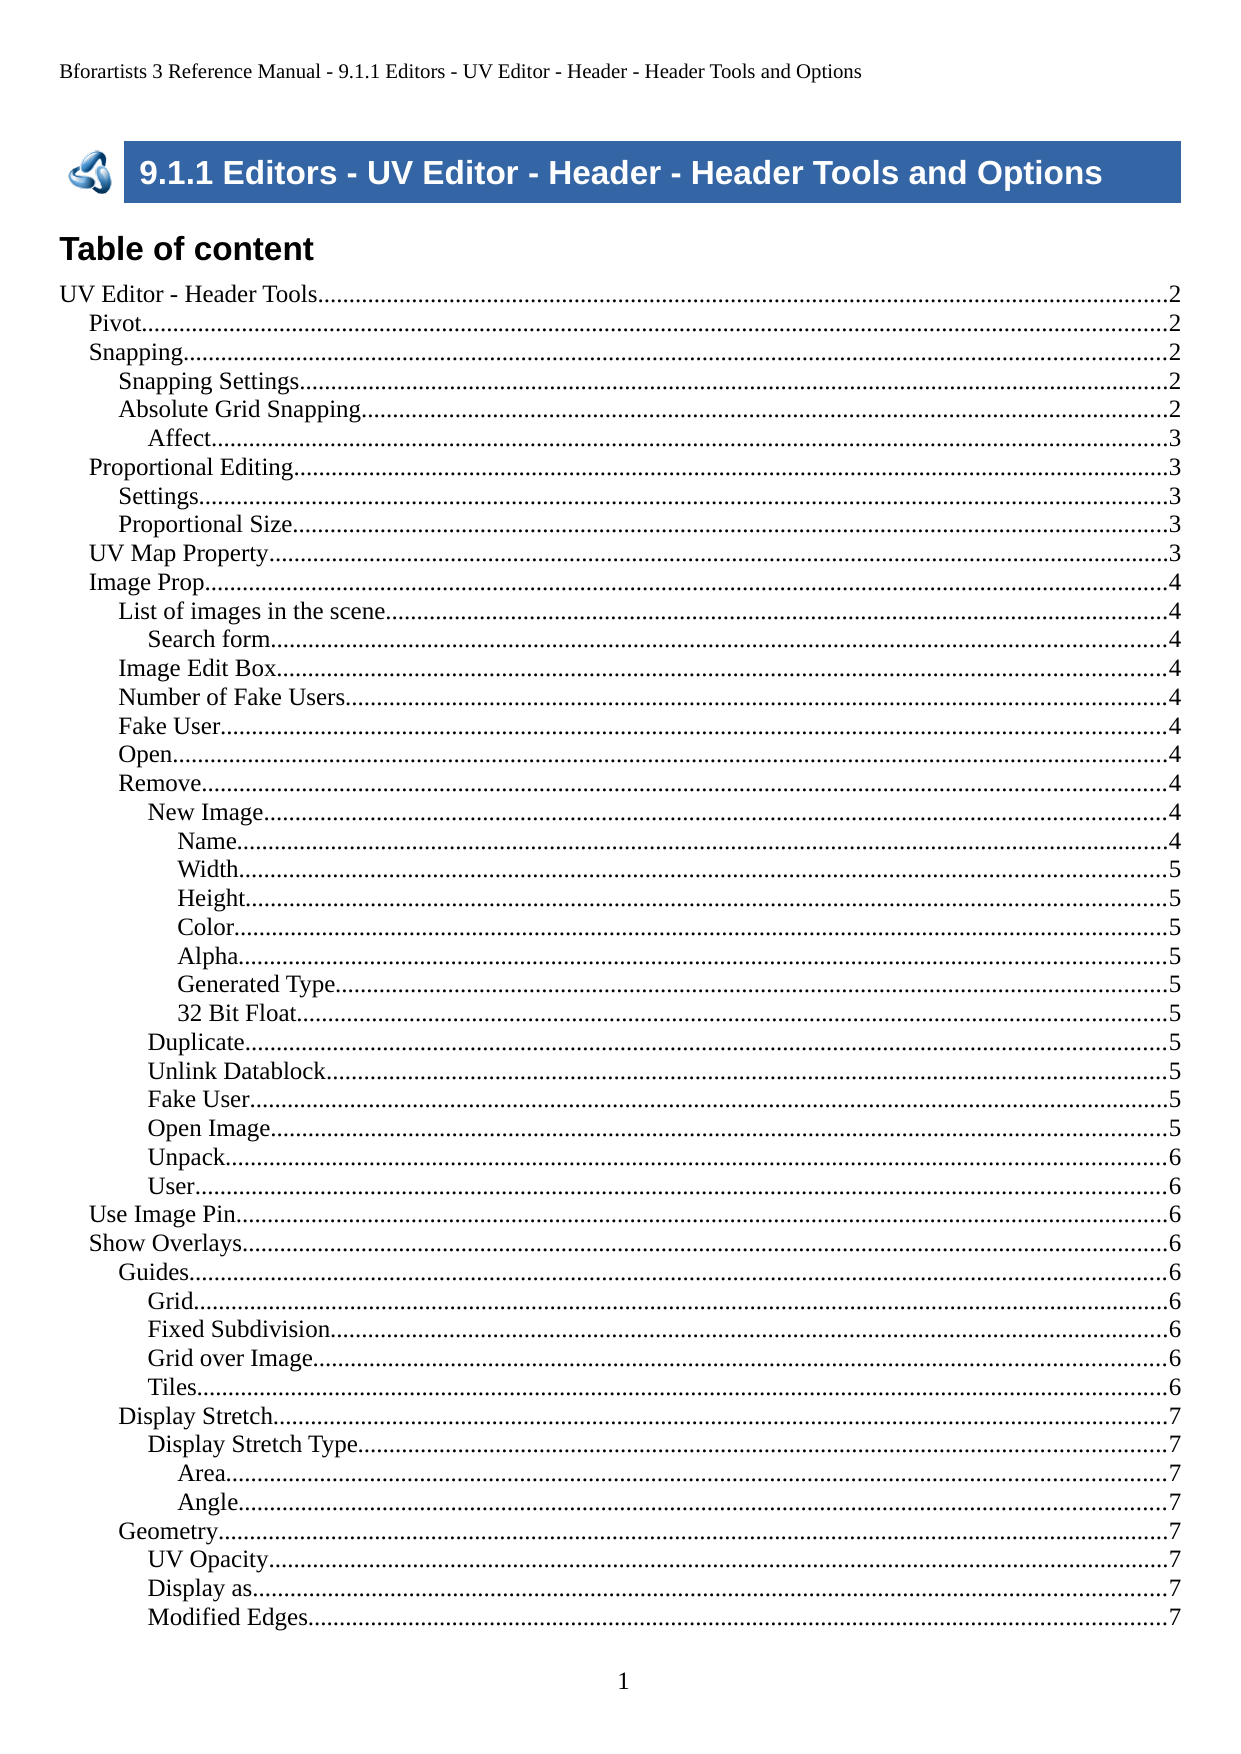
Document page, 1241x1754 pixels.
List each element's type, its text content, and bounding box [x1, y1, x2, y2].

text User 6 [147, 1171, 1181, 1199]
text Fixed Subdivision 6 [147, 1314, 1181, 1343]
text UV Opacity 7 [147, 1544, 1181, 1573]
text 32 Bit Float 5 [177, 998, 1181, 1027]
text Width 5 [177, 854, 1181, 883]
text Display as 7 [147, 1573, 1181, 1602]
text Fake User 5 [147, 1084, 1181, 1113]
text Proportional Size 3 [118, 509, 1181, 538]
text Display Stretch 7 [118, 1401, 1181, 1429]
text Snapping Settings 2 [118, 366, 1181, 394]
text Color 5 [177, 912, 1181, 941]
subtitle Table of content [59, 228, 1181, 267]
text UV Editor - Header Tools 2 [59, 279, 1181, 308]
text Proportional Editing 3 [88, 452, 1181, 481]
text Name 4 [177, 826, 1181, 854]
text UV Map Property 3 [88, 538, 1181, 567]
text Geometry 7 [118, 1516, 1181, 1544]
text Generated Type 5 [177, 969, 1181, 998]
text Image Prop 4 [88, 567, 1181, 596]
text New Image 4 [147, 797, 1181, 826]
text Open Image 5 [147, 1113, 1181, 1142]
text Open 4 [118, 739, 1181, 768]
text Unlink Datablock 5 [147, 1056, 1181, 1084]
text Show Overlays 6 [88, 1228, 1181, 1257]
text Search form 4 [147, 624, 1181, 653]
text Settings 3 [118, 481, 1181, 509]
text Unpack 6 [147, 1142, 1181, 1171]
text Angle 7 [177, 1487, 1181, 1516]
picture [65, 147, 114, 197]
text Tiles 6 [147, 1372, 1181, 1401]
text Affect 3 [147, 423, 1181, 452]
text Display Stretch Type 7 [147, 1429, 1181, 1458]
text Height 5 [177, 883, 1181, 912]
text Modified Edges 7 [147, 1602, 1181, 1631]
text Absolute Grid Snapping 2 [118, 394, 1181, 423]
table_header 9.1.1 Editors - UV Editor - Header - Header Tools and Options [124, 141, 1181, 203]
text Number of Fake Users 4 [118, 682, 1181, 711]
table_header [59, 141, 124, 203]
text Area 7 [177, 1458, 1181, 1487]
text List of images in the scene 4 [118, 596, 1181, 624]
text Remove 4 [118, 768, 1181, 797]
text Guides 6 [118, 1257, 1181, 1286]
text Grid over Image 6 [147, 1343, 1181, 1372]
text Duplicate 5 [147, 1027, 1181, 1056]
text Image Edit Box 4 [118, 653, 1181, 682]
text Snapping 2 [88, 337, 1181, 366]
text Alpha 5 [177, 941, 1181, 969]
text Use Image Pin 6 [88, 1199, 1181, 1228]
text Pivot 2 [88, 308, 1181, 337]
text Fake User 4 [118, 711, 1181, 739]
text Grid 6 [147, 1286, 1181, 1314]
